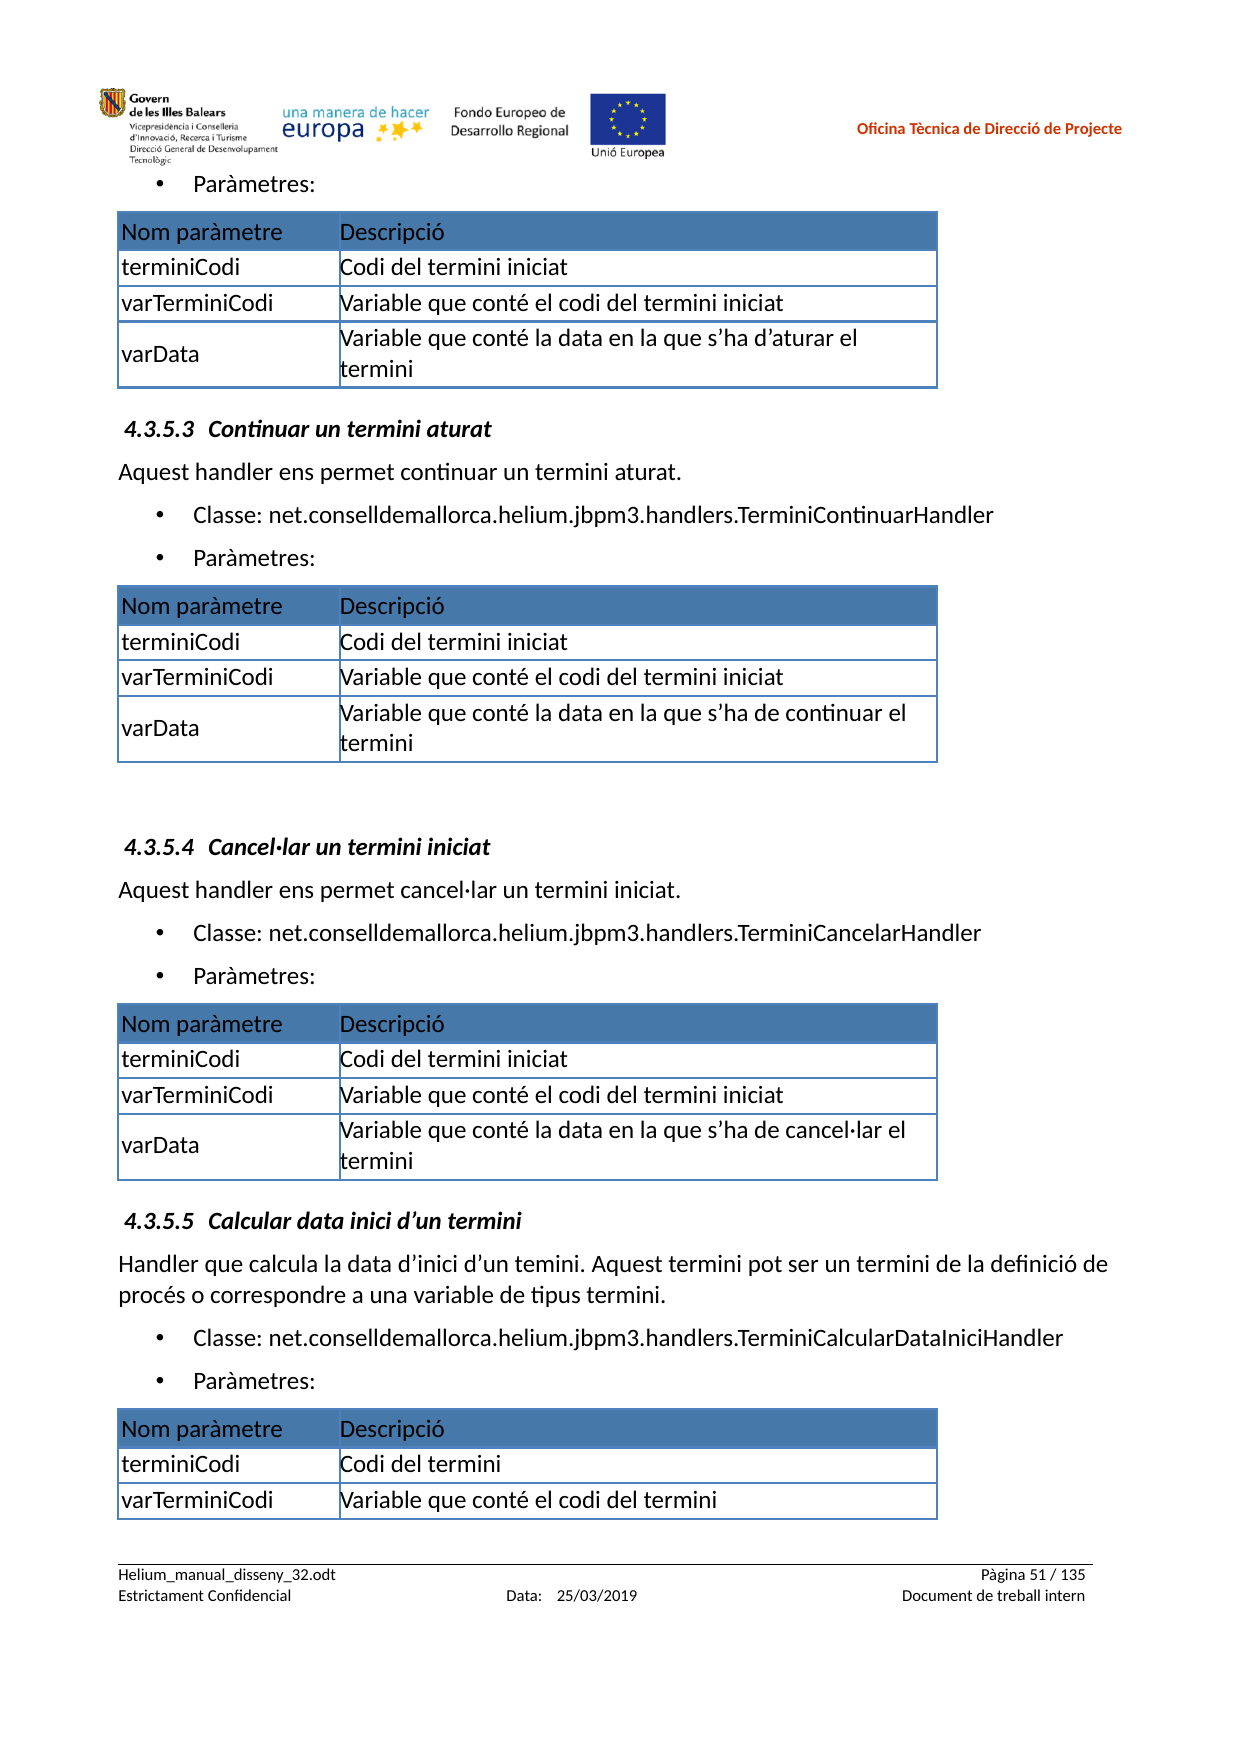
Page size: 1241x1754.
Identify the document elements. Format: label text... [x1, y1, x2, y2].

table_header Descripció [341, 213, 936, 249]
text Handler que calcula la data d’inici d’un temini. Aquest termini pot ser un termini de la definició de procés o correspondre a una variable de tipus termini. [118, 1248, 1122, 1309]
table_cell terminiCodi [119, 1044, 339, 1077]
table_cell Codi del termini [341, 1449, 936, 1482]
table_cell varTerminiCodi [119, 1079, 339, 1112]
table_cell Variable que conté el codi del termini iniciat [341, 1079, 936, 1112]
list Paràmetres: [156, 168, 1122, 198]
text Aquest handler ens permet continuar un termini aturat. [118, 456, 1122, 487]
table_cell Variable que conté el codi del termini iniciat [341, 287, 936, 320]
table_header Nom paràmetre [119, 1005, 339, 1041]
table_cell varData [119, 1115, 339, 1178]
table_cell terminiCodi [119, 251, 339, 285]
table_header Nom paràmetre [119, 1410, 339, 1446]
table_cell Codi del termini iniciat [341, 626, 936, 659]
text Aquest handler ens permet cancel·lar un termini iniciat. [118, 874, 1122, 904]
table_cell terminiCodi [119, 626, 339, 659]
table_header Descripció [341, 588, 936, 624]
subtitle Continuar un termini aturat [118, 413, 1122, 444]
table_cell varData [119, 697, 339, 761]
table_cell terminiCodi [119, 1449, 339, 1482]
table_cell Variable que conté el codi del termini [341, 1484, 936, 1517]
subtitle Cancel·lar un termini iniciat [118, 831, 1122, 861]
table_cell varTerminiCodi [119, 661, 339, 695]
list Paràmetres: [156, 542, 1122, 573]
table_cell varTerminiCodi [119, 287, 339, 320]
table_cell varData [119, 323, 339, 386]
table_cell Codi del termini iniciat [341, 251, 936, 285]
subtitle Calcular data inici d’un termini [118, 1206, 1122, 1236]
table_cell Codi del termini iniciat [341, 1044, 936, 1077]
list Paràmetres: [156, 1365, 1122, 1395]
table_cell Variable que conté la data en la que s’ha de continuar el termini [341, 697, 936, 761]
list Classe: net.conselldemallorca.helium.jbpm3.handlers.TerminiCancelarHandler [156, 917, 1122, 947]
list Classe: net.conselldemallorca.helium.jbpm3.handlers.TerminiCalcularDataIniciHandler [156, 1322, 1122, 1352]
table_header Nom paràmetre [119, 213, 339, 249]
table_cell Variable que conté el codi del termini iniciat [341, 661, 936, 695]
table_cell Variable que conté la data en la que s’ha d’aturar el termini [341, 323, 936, 386]
table_cell varTerminiCodi [119, 1484, 339, 1517]
table_cell Variable que conté la data en la que s’ha de cancel·lar el termini [341, 1115, 936, 1178]
list Paràmetres: [156, 960, 1122, 990]
table_header Descripció [341, 1005, 936, 1041]
list Classe: net.conselldemallorca.helium.jbpm3.handlers.TerminiContinuarHandler [156, 499, 1122, 530]
table_header Nom paràmetre [119, 588, 339, 624]
picture [99, 87, 668, 166]
table_header Descripció [341, 1410, 936, 1446]
